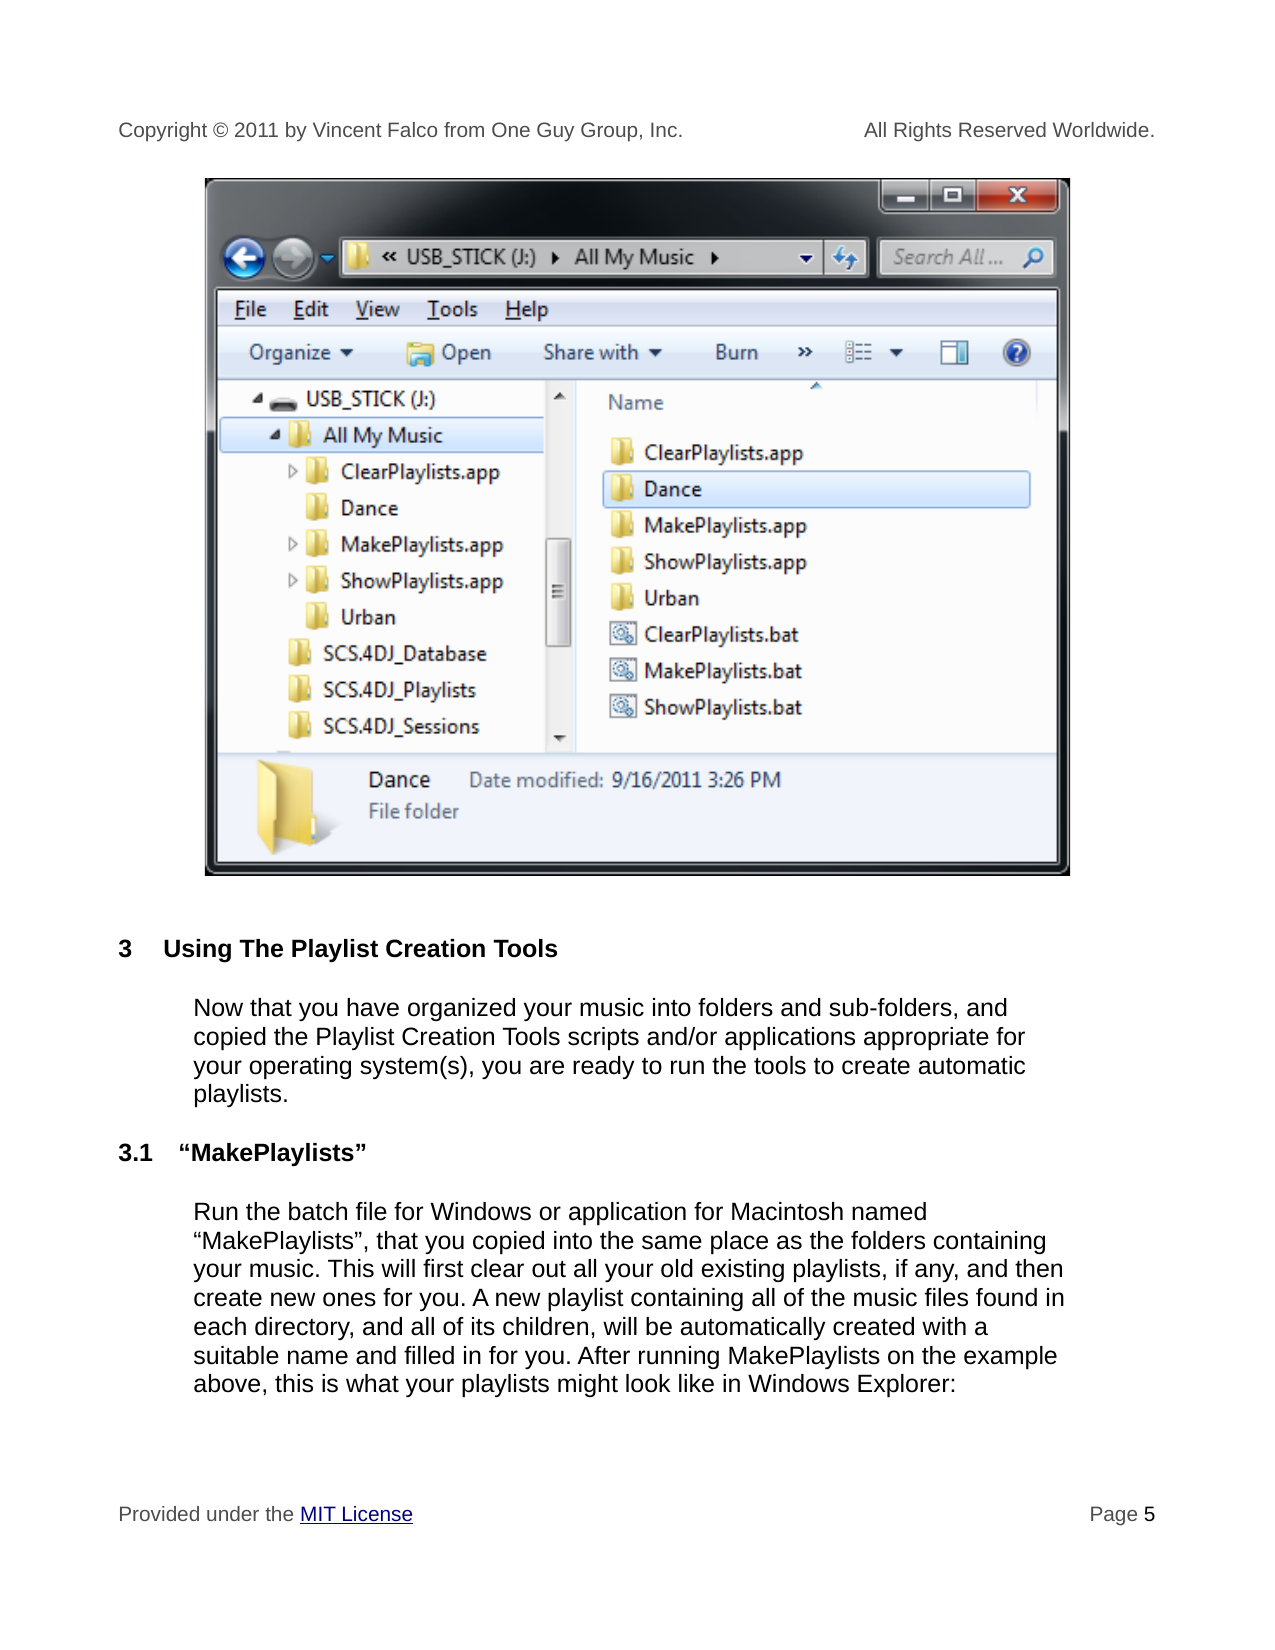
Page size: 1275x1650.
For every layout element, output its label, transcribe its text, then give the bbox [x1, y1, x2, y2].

subtitle “MakePlaylists” [118, 1138, 1157, 1167]
text Run the batch file for Windows or application for Macintosh named “MakePlaylists”, that you copied into the same place as the folders containing your music. This will first clear out all your old existing playlists, if any, and then create new ones for you. A new playlist containing all of the music files found in each directory, and all of its children, will be automatically created with a suitable name and filled in for you. After running MakePlaylists on the example above, this is what your playlists might look like in Windows Explorer: [193, 1197, 1082, 1398]
picture [204, 178, 1071, 876]
text Now that you have organized your music into folders and sub-folders, and copied the Playlist Creation Tools scripts and/or applications appropriate for your operating system(s), you are ready to run the tools to create automatic playlists. [193, 993, 1082, 1108]
subtitle Using The Playlist Creation Tools [118, 934, 1157, 963]
